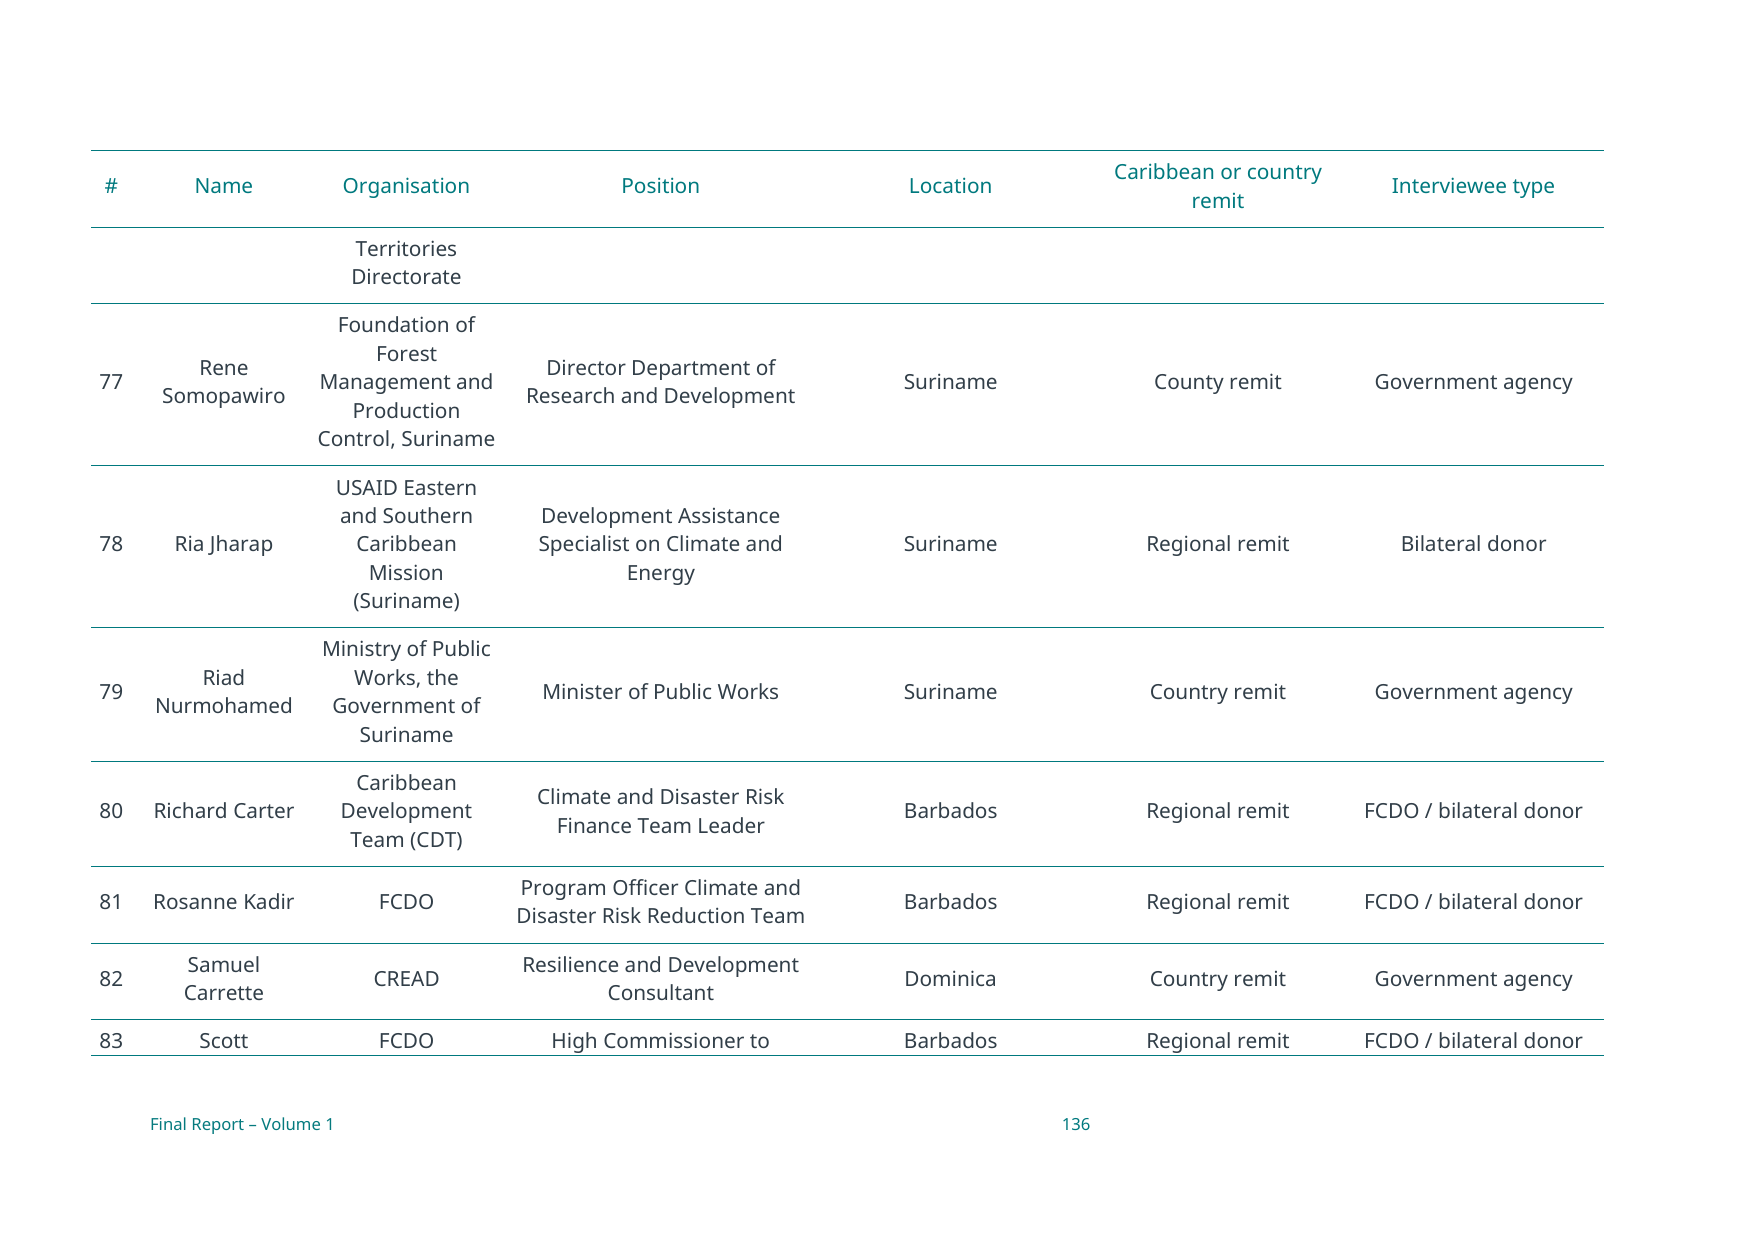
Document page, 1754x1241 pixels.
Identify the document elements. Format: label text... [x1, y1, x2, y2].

table_cell Riad Nurmohamed [148, 628, 316, 761]
table_header Caribbean or country remit [1093, 151, 1359, 227]
table_cell Country remit [1093, 944, 1359, 1019]
table_cell [1360, 228, 1604, 303]
table_cell Climate and Disaster Risk Finance Team Leader [513, 762, 825, 866]
table_cell Suriname [825, 466, 1093, 627]
table_cell Program Officer Climate and Disaster Risk Reduction Team [513, 867, 825, 943]
table_cell 83 [91, 1020, 148, 1055]
table_header Interviewee type [1360, 151, 1604, 227]
table_cell County remit [1093, 304, 1359, 465]
table_cell Suriname [825, 304, 1093, 465]
table_cell Ministry of Public Works, the Government of Suriname [316, 628, 513, 761]
table_cell FCDO / bilateral donor [1360, 762, 1604, 866]
table_cell Foundation of Forest Management and Production Control, Suriname [316, 304, 513, 465]
table_cell Development Assistance Specialist on Climate and Energy [513, 466, 825, 627]
table_cell Government agency [1360, 628, 1604, 761]
table_cell FCDO / bilateral donor [1360, 867, 1604, 943]
table_cell CREAD [316, 944, 513, 1019]
table_cell [148, 228, 316, 303]
table_cell Regional remit [1093, 867, 1359, 943]
table_cell Barbados [825, 1020, 1093, 1055]
table_cell 80 [91, 762, 148, 866]
table_header Name [148, 151, 316, 227]
table_cell [91, 228, 148, 303]
table_cell FCDO / bilateral donor [1360, 1020, 1604, 1055]
table_header # [91, 151, 148, 227]
table_cell Government agency [1360, 944, 1604, 1019]
table_header Organisation [316, 151, 513, 227]
table_cell [825, 228, 1093, 303]
table_cell Minister of Public Works [513, 628, 825, 761]
table_cell Regional remit [1093, 762, 1359, 866]
table_cell 79 [91, 628, 148, 761]
table_cell Bilateral donor [1360, 466, 1604, 627]
table_cell Regional remit [1093, 1020, 1359, 1055]
table_cell 81 [91, 867, 148, 943]
table_cell Ria Jharap [148, 466, 316, 627]
table_cell 78 [91, 466, 148, 627]
table_cell High Commissioner to [513, 1020, 825, 1055]
table_header Position [513, 151, 825, 227]
table_cell Barbados [825, 762, 1093, 866]
table_cell FCDO [316, 867, 513, 943]
table_cell 77 [91, 304, 148, 465]
table_cell USAID Eastern and Southern Caribbean Mission (Suriname) [316, 466, 513, 627]
table_cell Government agency [1360, 304, 1604, 465]
table_cell Rosanne Kadir [148, 867, 316, 943]
table_cell Suriname [825, 628, 1093, 761]
table_cell Dominica [825, 944, 1093, 1019]
table_cell [1093, 228, 1359, 303]
table_cell Caribbean Development Team (CDT) [316, 762, 513, 866]
table_cell Regional remit [1093, 466, 1359, 627]
table_cell Barbados [825, 867, 1093, 943]
table_cell Territories Directorate [316, 228, 513, 303]
table_cell Resilience and Development Consultant [513, 944, 825, 1019]
table_cell [513, 228, 825, 303]
table_cell Scott [148, 1020, 316, 1055]
table_cell Samuel Carrette [148, 944, 316, 1019]
table_cell Richard Carter [148, 762, 316, 866]
table_cell FCDO [316, 1020, 513, 1055]
table_cell Director Department of Research and Development [513, 304, 825, 465]
table_header Location [825, 151, 1093, 227]
table_cell Rene Somopawiro [148, 304, 316, 465]
table_cell 82 [91, 944, 148, 1019]
table_cell Country remit [1093, 628, 1359, 761]
